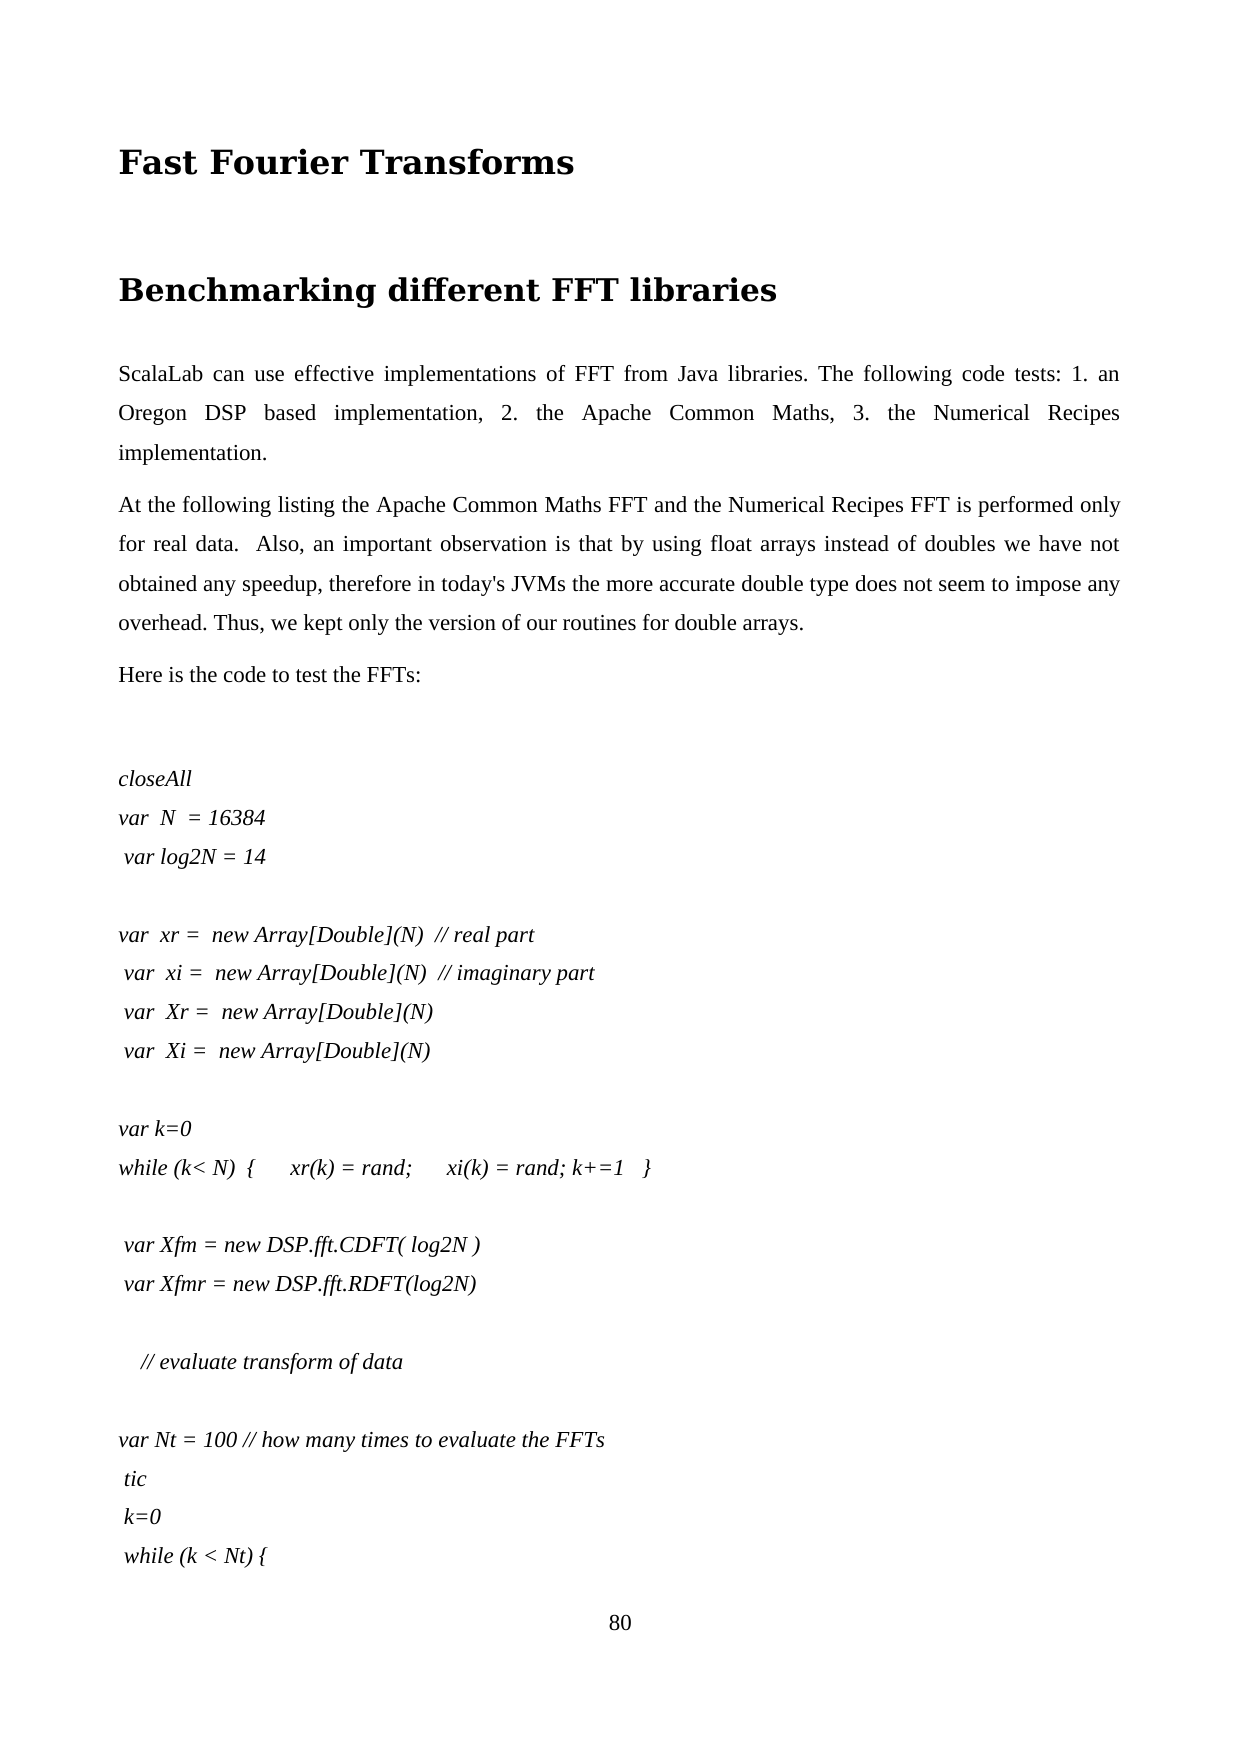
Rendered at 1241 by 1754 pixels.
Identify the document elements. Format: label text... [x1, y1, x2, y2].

text ScalaLab can use effective implementations of FFT from Java libraries. The following code tests: 1. an Oregon DSP based implementation, 2. the Apache Common Maths, 3. the Numerical Recipes implementation. [118, 360, 1122, 465]
text var Xr = new Array[Double](N) [118, 998, 1122, 1025]
text k=0 [118, 1503, 1122, 1530]
text // evaluate transform of data [118, 1348, 1122, 1374]
text var Xfm = new DSP.fft.CDFT( log2N ) [118, 1231, 1122, 1258]
text Here is the code to test the FFTs: [118, 661, 1122, 688]
text var xr = new Array[Double](N) // real part [118, 921, 1122, 947]
text var Xi = new Array[Double](N) [118, 1037, 1122, 1063]
text closeAll [118, 765, 1122, 792]
text var N = 16384 [118, 804, 1122, 830]
text var log2N = 14 [118, 843, 1122, 869]
text var xi = new Array[Double](N) // imaginary part [118, 959, 1122, 986]
text var Nt = 100 // how many times to evaluate the FFTs [118, 1426, 1122, 1452]
text tic [118, 1464, 1122, 1491]
text At the following listing the Apache Common Maths FFT and the Numerical Recipes FFT is performed only for real data. Also, an important observation is that by using float arrays instead of doubles we have not obtained any speedup, therefore in today's JVMs the more accurate double type does not seem to impose any overhead. Thus, we kept only the version of our routines for double arrays. [118, 491, 1122, 636]
text var Xfmr = new DSP.fft.RDFT(log2N) [118, 1270, 1122, 1297]
text while (k< N) { xr(k) = rand; xi(k) = rand; k+=1 } [118, 1154, 1122, 1180]
subtitle Fast Fourier Transforms [118, 143, 1122, 182]
subtitle Benchmarking different FFT libraries [118, 272, 1122, 308]
text var k=0 [118, 1115, 1122, 1141]
text while (k < Nt) { [118, 1542, 1122, 1569]
